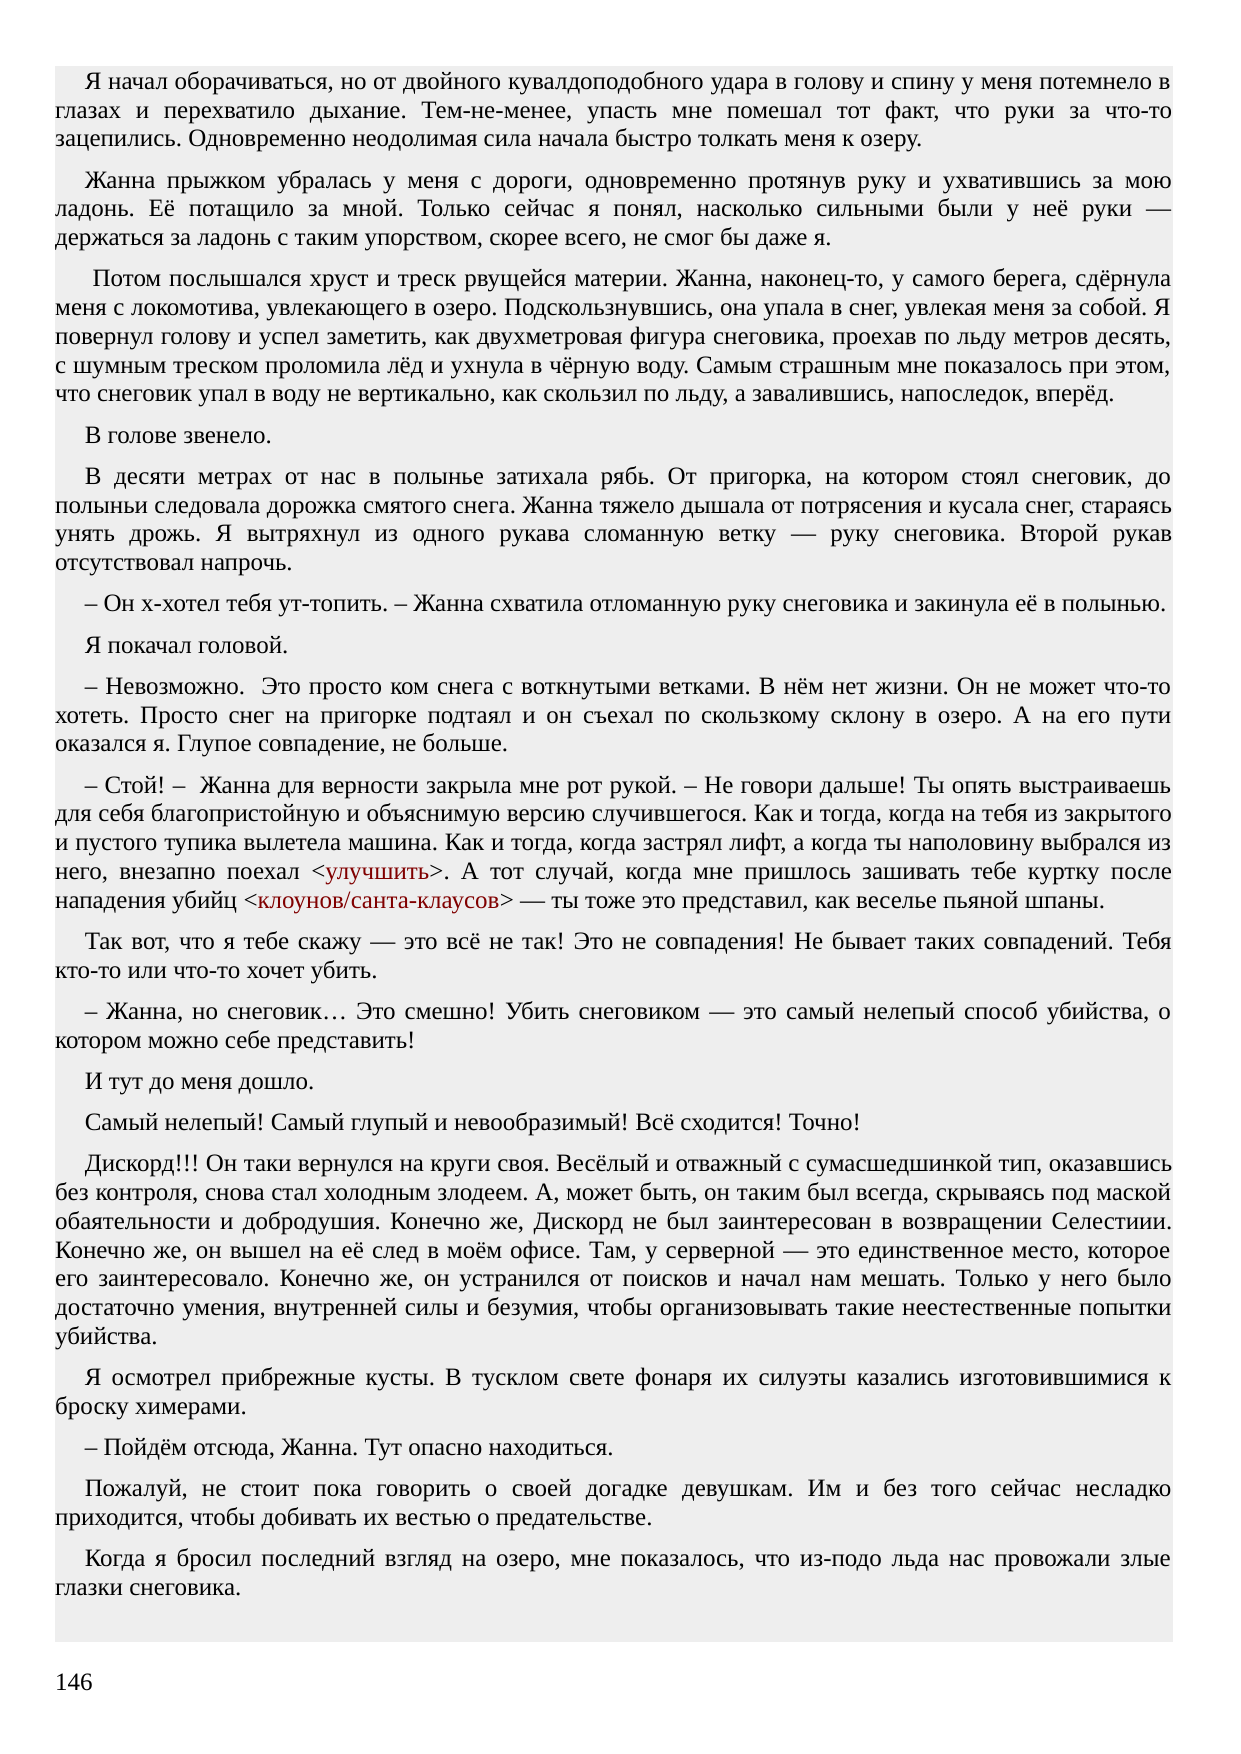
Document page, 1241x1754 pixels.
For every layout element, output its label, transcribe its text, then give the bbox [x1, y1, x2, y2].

text – Невозможно. Это просто ком снега с воткнутыми ветками. В нём нет жизни. Он не может что-то хотеть. Просто снег на пригорке подтаял и он съехал по скользкому склону в озеро. А на его пути оказался я. Глупое совпадение, не больше. [55, 671, 1173, 757]
text Так вот, что я тебе скажу — это всё не так! Это не совпадения! Не бывает таких совпадений. Тебя кто-то или что-то хочет убить. [55, 926, 1173, 983]
text В голове звенело. [55, 420, 1173, 448]
text Пожалуй, не стоит пока говорить о своей догадке девушкам. Им и без того сейчас несладко приходится, чтобы добивать их вестью о предательстве. [55, 1473, 1173, 1531]
text Жанна прыжком убралась у меня с дороги, одновременно протянув руку и ухватившись за мою ладонь. Её потащило за мной. Только сейчас я понял, насколько сильными были у неё руки — держаться за ладонь с таким упорством, скорее всего, не смог бы даже я. [55, 165, 1173, 251]
text Я покачал головой. [55, 630, 1173, 658]
text – Жанна, но снеговик… Это смешно! Убить снеговиком — это самый нелепый способ убийства, о котором можно себе представить! [55, 996, 1173, 1053]
text Когда я бросил последний взгляд на озеро, мне показалось, что из-подо льда нас провожали злые глазки снеговика. [55, 1543, 1173, 1601]
text Дискорд!!! Он таки вернулся на круги своя. Весёлый и отважный с сумасшедшинкой тип, оказавшись без контроля, снова стал холодным злодеем. А, может быть, он таким был всегда, скрываясь под маской обаятельности и добродушия. Конечно же, Дискорд не был заинтересован в возвращении Селестиии. Конечно же, он вышел на её след в моём офисе. Там, у серверной — это единственное место, которое его заинтересовало. Конечно же, он устранился от поисков и начал нам мешать. Только у него было достаточно умения, внутренней силы и безумия, чтобы организовывать такие неестественные попытки убийства. [55, 1148, 1173, 1350]
text И тут до меня дошло. [55, 1066, 1173, 1095]
text – Он х-хотел тебя ут-топить. – Жанна схватила отломанную руку снеговика и закинула её в полынью. [55, 588, 1173, 617]
text – Стой! – Жанна для верности закрыла мне рот рукой. – Не говори дальше! Ты опять выстраиваешь для себя благопристойную и объяснимую версию случившегося. Как и тогда, когда на тебя из закрытого и пустого тупика вылетела машина. Как и тогда, когда застрял лифт, а когда ты наполовину выбрался из него, внезапно поехал <улучшить>. А тот случай, когда мне пришлось зашивать тебе куртку после нападения убийц <клоунов/санта-клаусов> — ты тоже это представил, как веселье пьяной шпаны. [55, 770, 1173, 913]
text Я осмотрел прибрежные кусты. В тусклом свете фонаря их силуэты казались изготовившимися к броску химерами. [55, 1362, 1173, 1420]
text Я начал оборачиваться, но от двойного кувалдоподобного удара в голову и спину у меня потемнело в глазах и перехватило дыхание. Тем-не-менее, упасть мне помешал тот факт, что руки за что-то зацепились. Одновременно неодолимая сила начала быстро толкать меня к озеру. [55, 66, 1173, 152]
text Потом послышался хруст и треск рвущейся материи. Жанна, наконец-то, у самого берега, сдёрнула меня с локомотива, увлекающего в озеро. Подскользнувшись, она упала в снег, увлекая меня за собой. Я повернул голову и успел заметить, как двухметровая фигура снеговика, проехав по льду метров десять, с шумным треском проломила лёд и ухнула в чёрную воду. Самым страшным мне показалось при этом, что снеговик упал в воду не вертикально, как скользил по льду, а завалившись, напоследок, вперёд. [55, 263, 1173, 407]
text В десяти метрах от нас в полынье затихала рябь. От пригорка, на котором стоял снеговик, до полыньи следовала дорожка смятого снега. Жанна тяжело дышала от потрясения и кусала снег, стараясь унять дрожь. Я вытряхнул из одного рукава сломанную ветку — руку снеговика. Второй рукав отсутствовал напрочь. [55, 461, 1173, 576]
text Самый нелепый! Самый глупый и невообразимый! Всё сходится! Точно! [55, 1107, 1173, 1136]
text – Пойдём отсюда, Жанна. Тут опасно находиться. [55, 1432, 1173, 1461]
